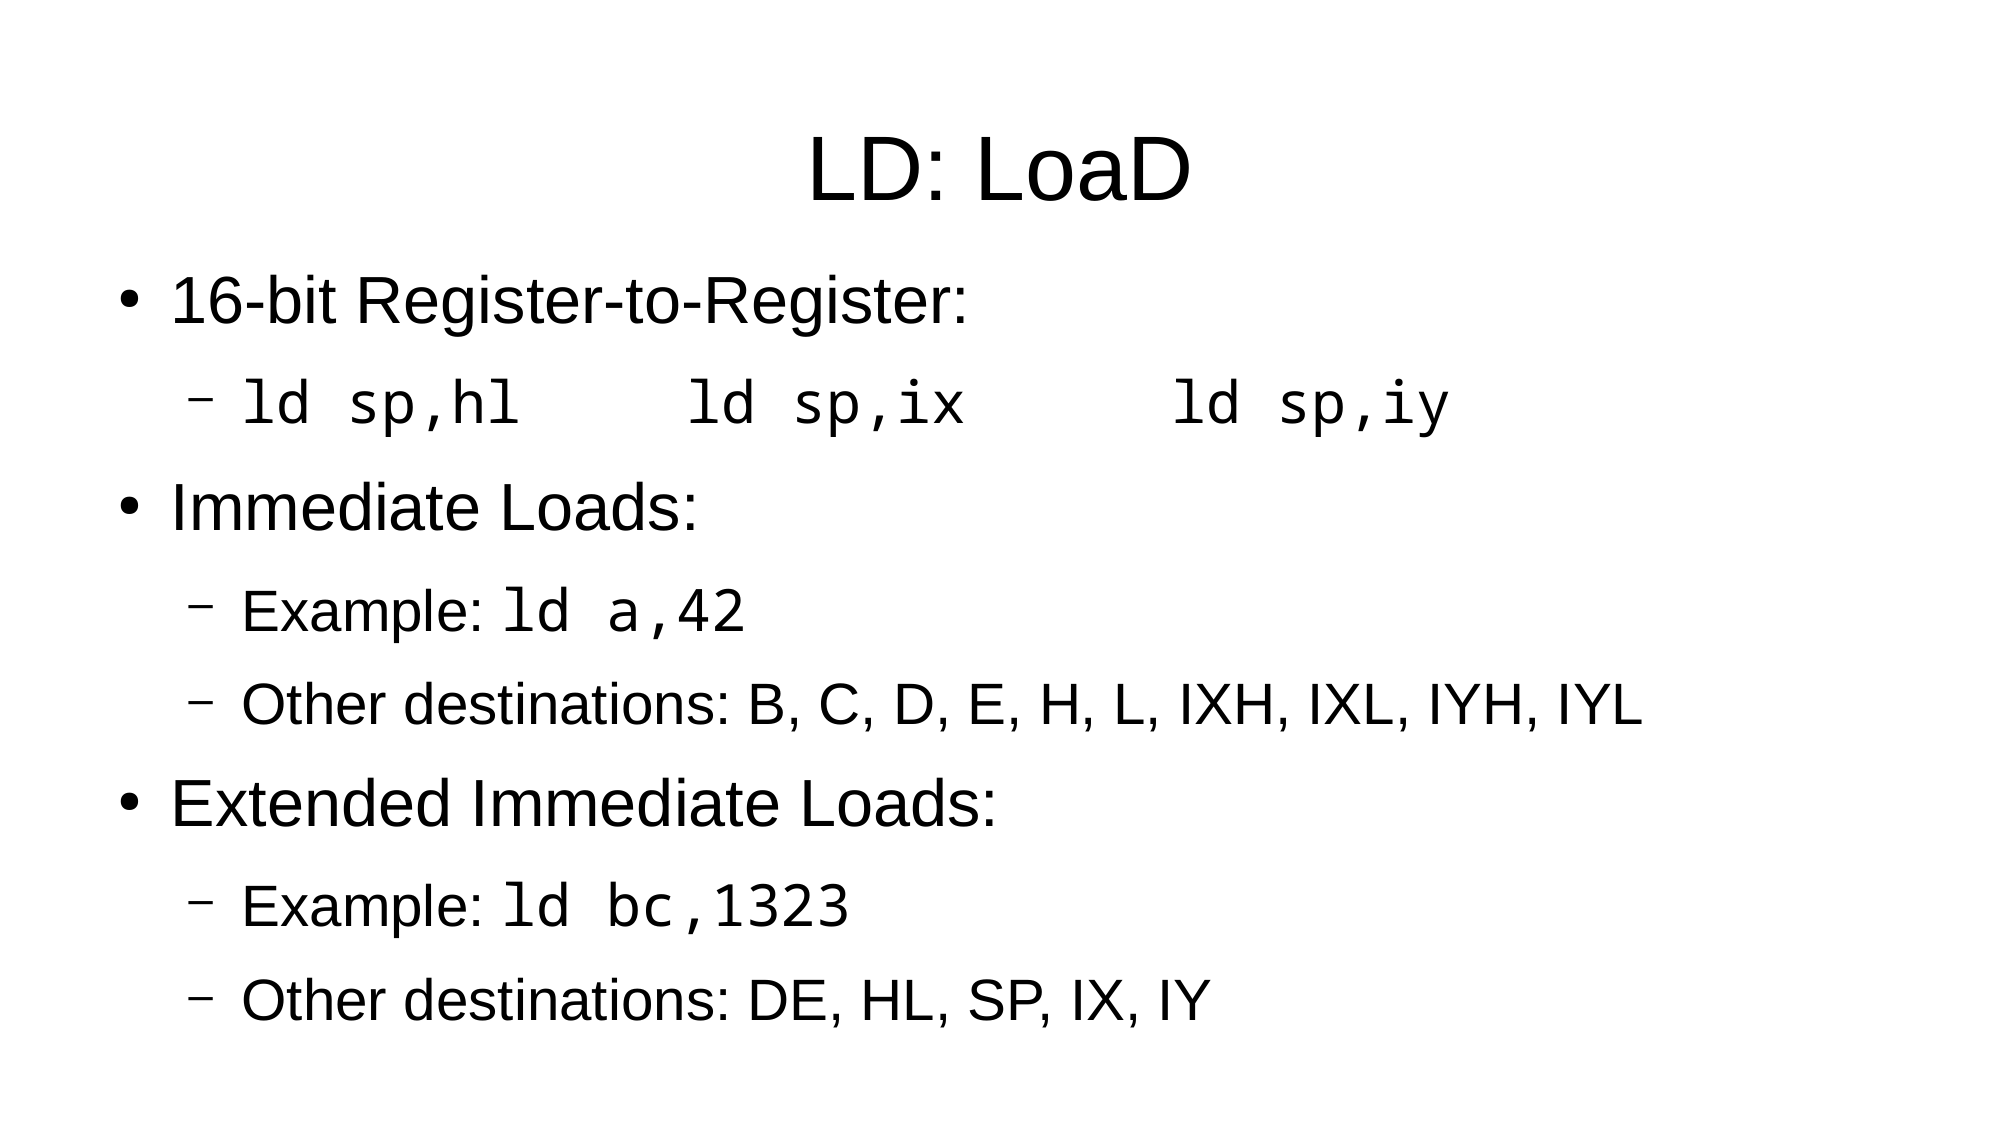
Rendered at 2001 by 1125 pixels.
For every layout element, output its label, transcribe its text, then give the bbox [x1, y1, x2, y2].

list 16-bit Register-to-Register: ld sp,hl ld sp,ix ld sp,iy Immediate Loads: Example: ld a,42 Other destinations: B, C, D, E, H, L, IXH, IXL, IYH, IYL Extended Immediate Loads: Example: ld bc,1323 Other destinations: DE, HL, SP, IX, IY [99, 263, 1936, 1066]
title LD: LoaD [137, 59, 1863, 263]
